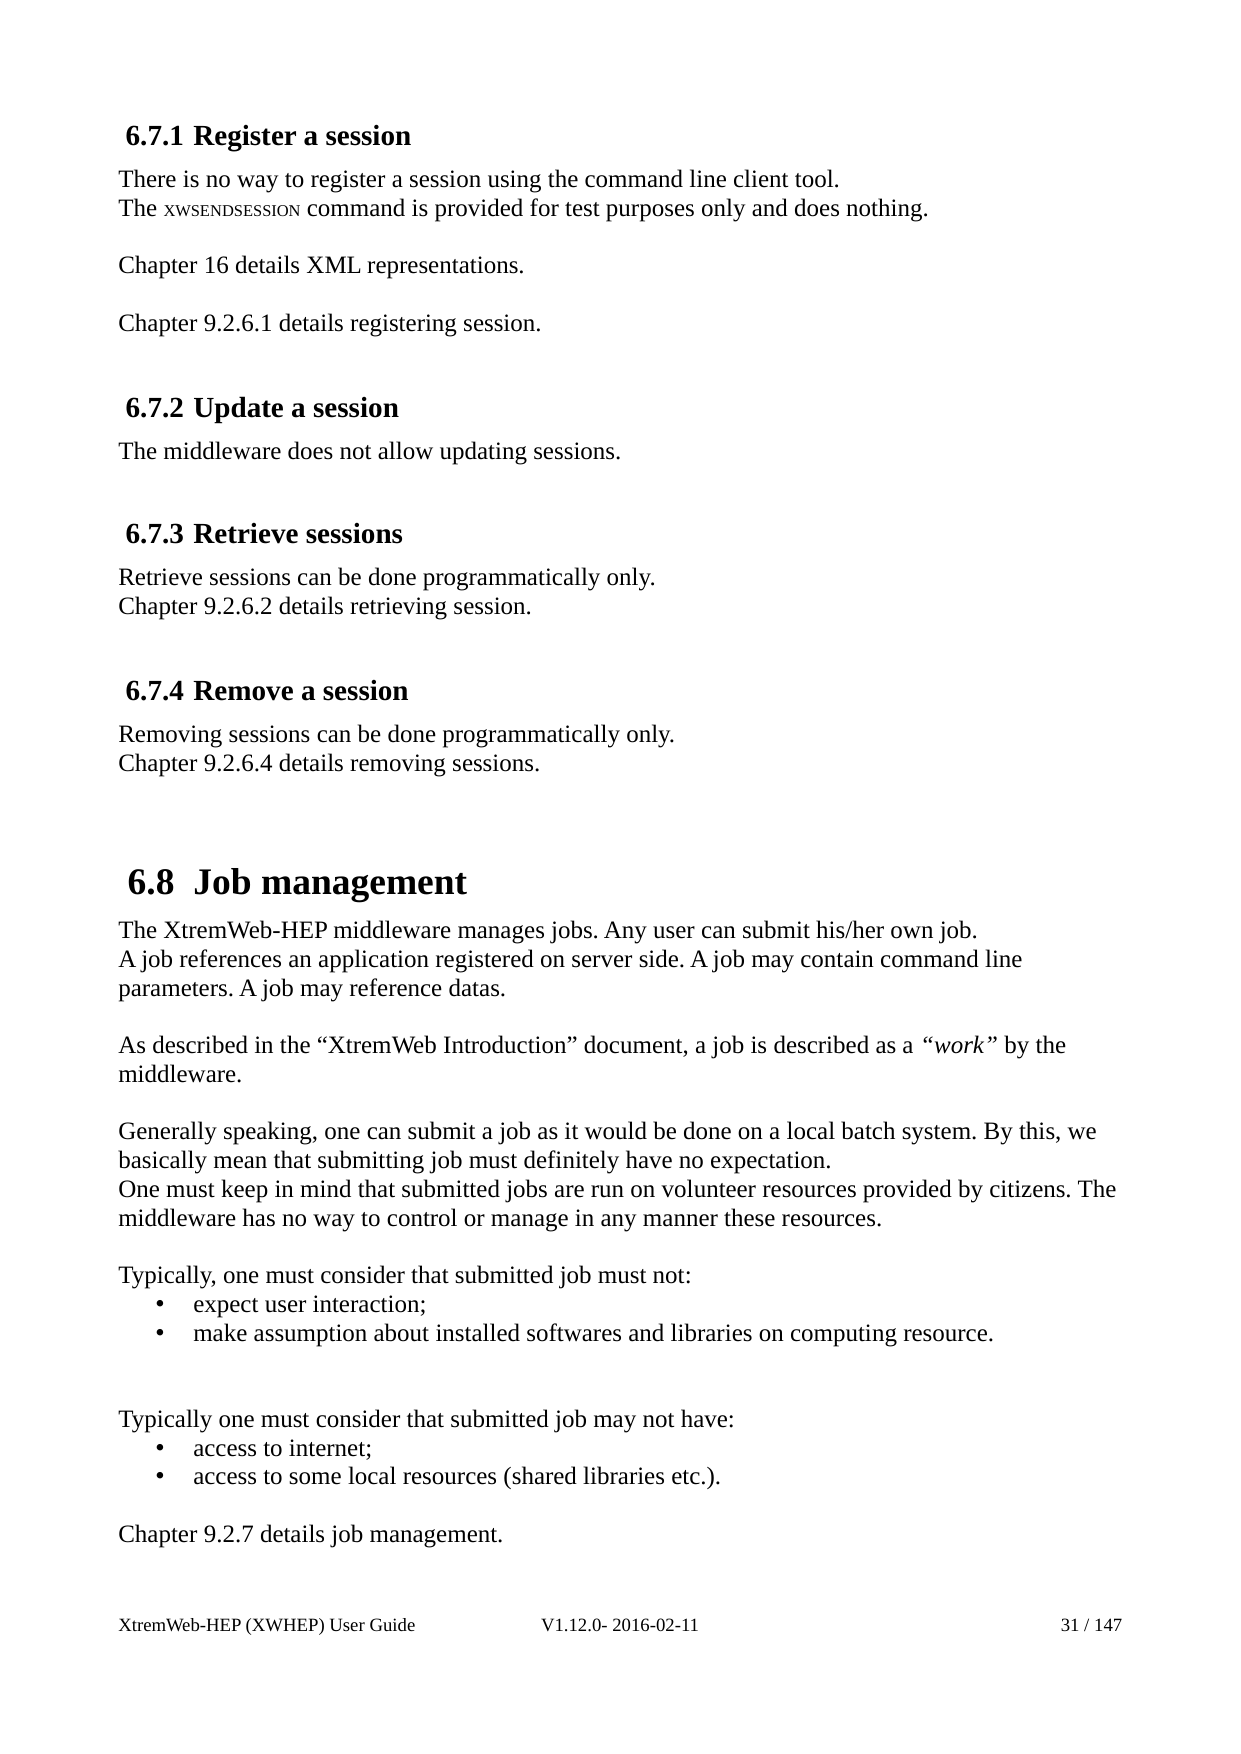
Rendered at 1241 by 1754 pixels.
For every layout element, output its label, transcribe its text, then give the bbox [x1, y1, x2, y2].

text As described in the “XtremWeb Introduction” document, a job is described as a “work” by the middleware. [118, 1030, 1122, 1088]
text Typically, one must consider that submitted job must not: [118, 1260, 1122, 1289]
text The xwsendsession command is provided for test purposes only and does nothing. [118, 193, 1122, 222]
list make assumption about installed softwares and libraries on computing resource. [156, 1318, 1122, 1346]
text The XtremWeb-HEP middleware manages jobs. Any user can submit his/her own job. [118, 915, 1122, 944]
list access to internet; [156, 1433, 1122, 1461]
subtitle Job management [118, 859, 1122, 903]
text Typically one must consider that submitted job may not have: [118, 1404, 1122, 1433]
subtitle Retrieve sessions [118, 516, 1122, 550]
text Chapter 16 details XML representations. [118, 250, 1122, 279]
text There is no way to register a session using the command line client tool. [118, 164, 1122, 193]
text A job references an application registered on server side. A job may contain command line parameters. A job may reference datas. [118, 944, 1122, 1001]
text The middleware does not allow updating sessions. [118, 436, 1122, 465]
text Removing sessions can be done programmatically only. [118, 719, 1122, 748]
text Generally speaking, one can submit a job as it would be done on a local batch system. By this, we basically mean that submitting job must definitely have no expectation. [118, 1116, 1122, 1174]
text One must keep in mind that submitted jobs are run on volunteer resources provided by citizens. The middleware has no way to control or manage in any manner these resources. [118, 1174, 1122, 1231]
list access to some local resources (shared libraries etc.). [156, 1461, 1122, 1490]
subtitle Update a session [118, 390, 1122, 424]
subtitle Remove a session [118, 673, 1122, 707]
text Chapter 9.2.7 details job management. [118, 1519, 1122, 1548]
text Chapter 9.2.6.1 details registering session. [118, 308, 1122, 337]
text Chapter 9.2.6.4 details removing sessions. [118, 748, 1122, 777]
text Chapter 9.2.6.2 details retrieving session. [118, 591, 1122, 620]
subtitle Register a session [118, 118, 1122, 152]
text Retrieve sessions can be done programmatically only. [118, 562, 1122, 591]
list expect user interaction; [156, 1289, 1122, 1318]
